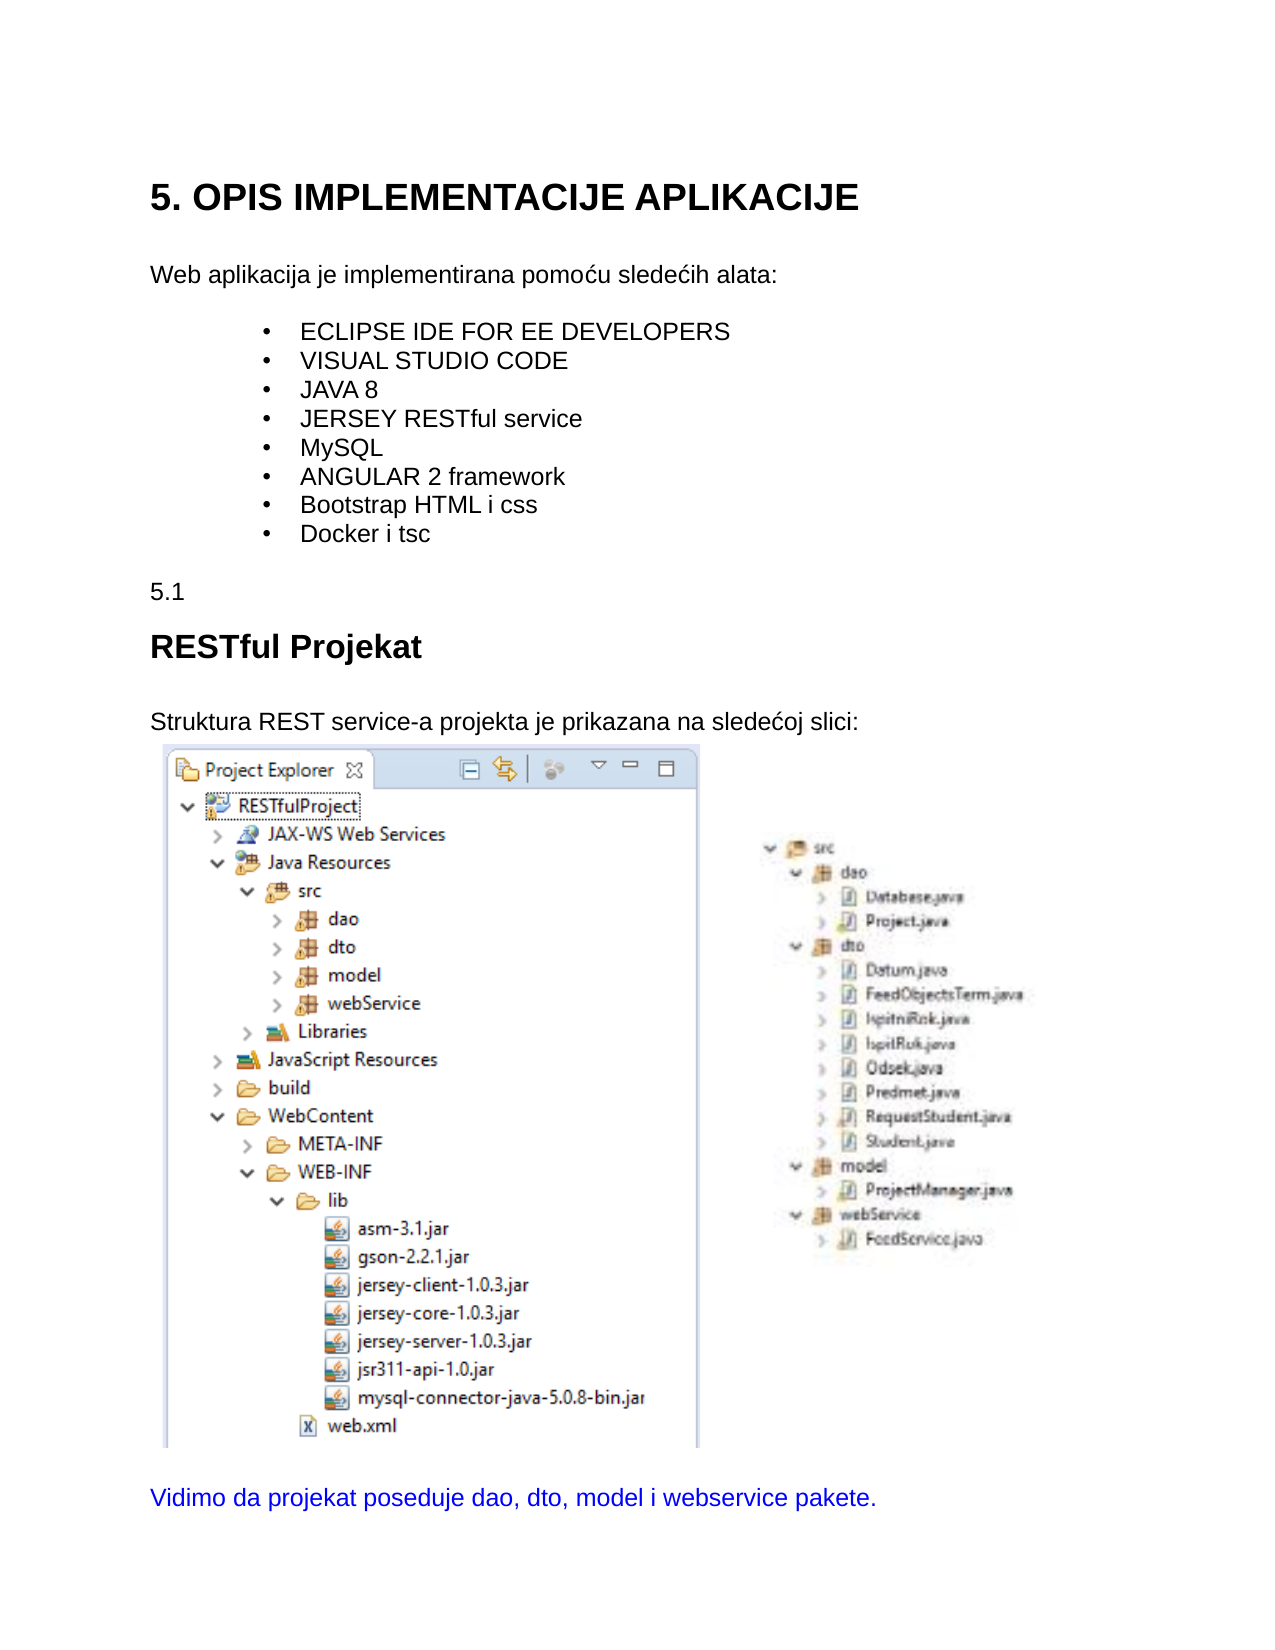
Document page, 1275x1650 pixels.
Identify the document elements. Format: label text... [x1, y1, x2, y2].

list ECLIPSE IDE FOR EE DEVELOPERS [262, 317, 1125, 346]
list MySQL [262, 433, 1125, 462]
list Bootstrap HTML i css [262, 491, 1125, 519]
text Struktura REST service-a projekta je prikazana na sledećoj slici: [150, 706, 1125, 735]
list JERSEY RESTful service [262, 404, 1125, 433]
list VISUAL STUDIO CODE [262, 346, 1125, 375]
list JAVA 8 [262, 375, 1125, 404]
list Docker i tsc [262, 519, 1125, 548]
list ANGULAR 2 framework [262, 462, 1125, 491]
picture [162, 744, 700, 1448]
text Web aplikacija je implementirana pomoću sledećih alata: [150, 260, 1125, 289]
subtitle RESTful Projekat [150, 627, 1125, 665]
subtitle 5. OPIS IMPLEMENTACIJE APLIKACIJE [150, 175, 1125, 219]
text 5.1 [150, 577, 1125, 606]
picture [759, 832, 877, 1267]
text Vidimo da projekat poseduje dao, dto, model i webservice pakete. [150, 1483, 1125, 1511]
